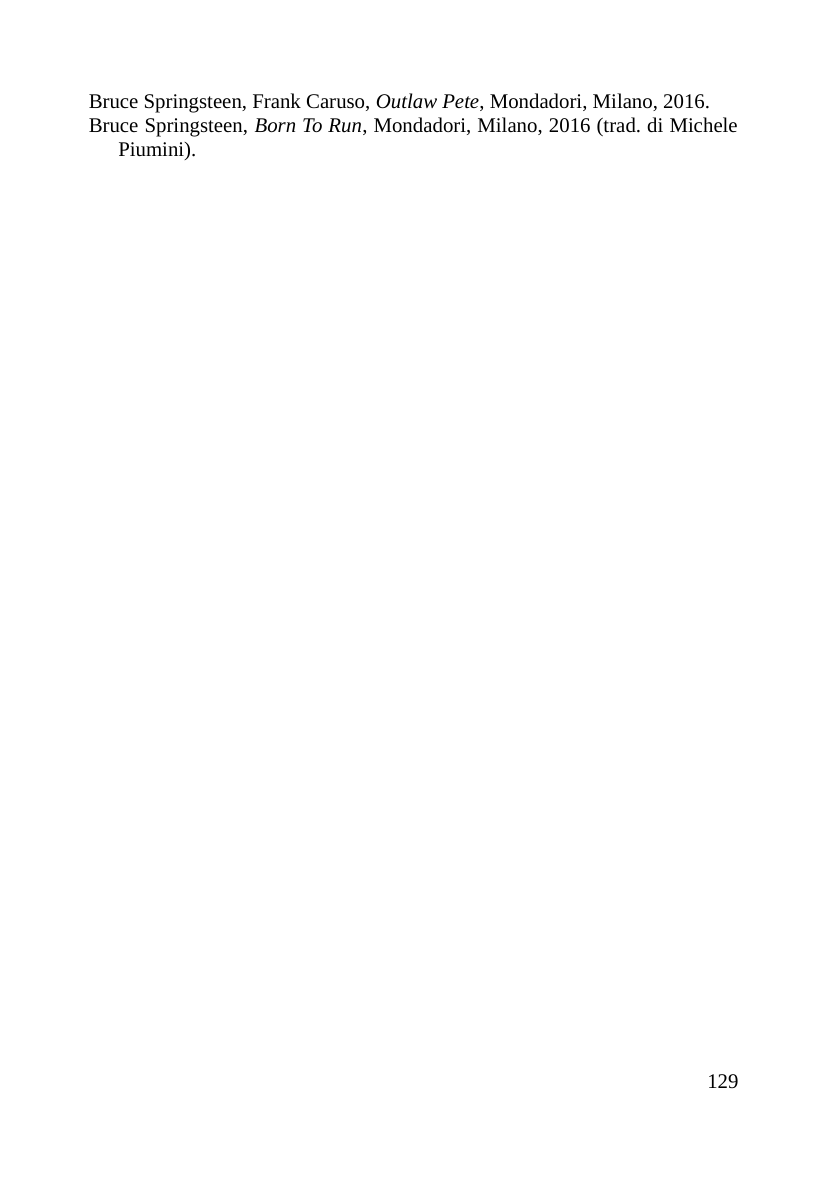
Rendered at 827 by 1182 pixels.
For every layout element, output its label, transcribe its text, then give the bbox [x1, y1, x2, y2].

text Bruce Springsteen, Born To Run, Mondadori, Milano, 2016 (trad. di Michele Piumini). [88, 113, 738, 161]
text Bruce Springsteen, Frank Caruso, Outlaw Pete, Mondadori, Milano, 2016. [88, 88, 738, 113]
